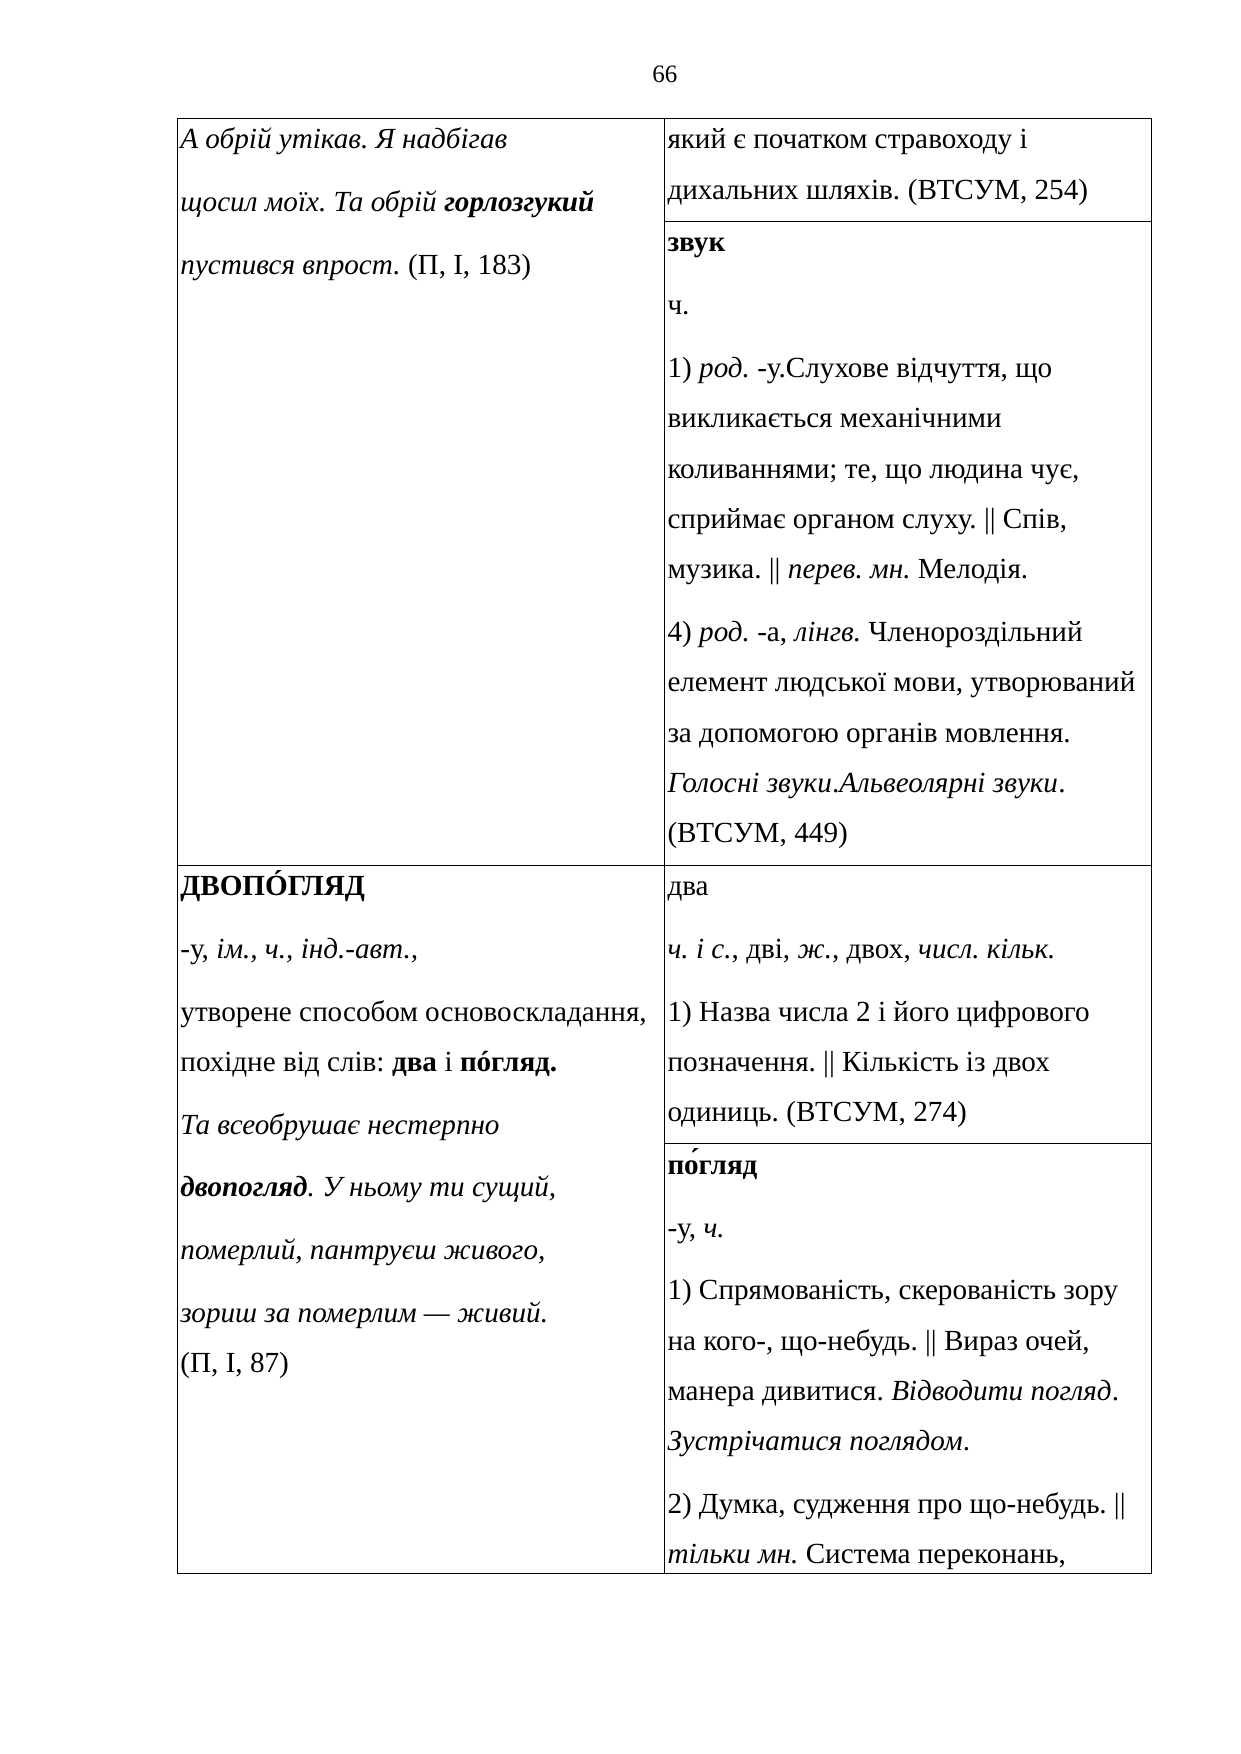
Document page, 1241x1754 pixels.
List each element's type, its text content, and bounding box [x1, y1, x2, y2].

table_cell два ч. і с., дві, ж., двох, числ. кільк. 1) Назва числа 2 і його цифрового позначення. || Кількість із двох одиниць. (ВТСУМ, 274) [665, 866, 1151, 1143]
table_cell ДВОПÓГЛЯД -у, ім., ч., інд.-авт., утворене способом основоскладання, похідне від слів: два і пóгляд. Та всеобрушає нестерпно двопогляд. У ньому ти сущий, померлий, пантруєш живого, зориш за померлим — живий. (П, І, 87) [178, 866, 664, 1573]
table_cell по́гляд -у, ч. 1) Спрямованість, скерованість зору на кого-, що-небудь. || Вираз очей, манера дивитися. Відводити погляд. Зустрічатися поглядом. 2) Думка, судження про що-небудь. || тільки мн. Система переконань, [665, 1144, 1151, 1573]
table_cell А обрій утікав. Я надбігав щосил моїх. Та обрій горлозгукий пустився впрост. (П, І, 183) [178, 119, 664, 864]
table_cell який є початком стравоходу і дихальних шляхів. (ВТСУМ, 254) [665, 119, 1151, 221]
table_cell звук ч. 1) род. -у.Слухове відчуття, що викликається механічними коливаннями; те, що людина чує, сприймає органом слуху. || Спів, музика. || перев. мн. Мелодія. 4) род. -а, лінгв. Членороздільний елемент людської мови, утворюваний за допомогою органів мовлення. Голосні звуки.Альвеолярні звуки. (ВТСУМ, 449) [665, 222, 1151, 864]
